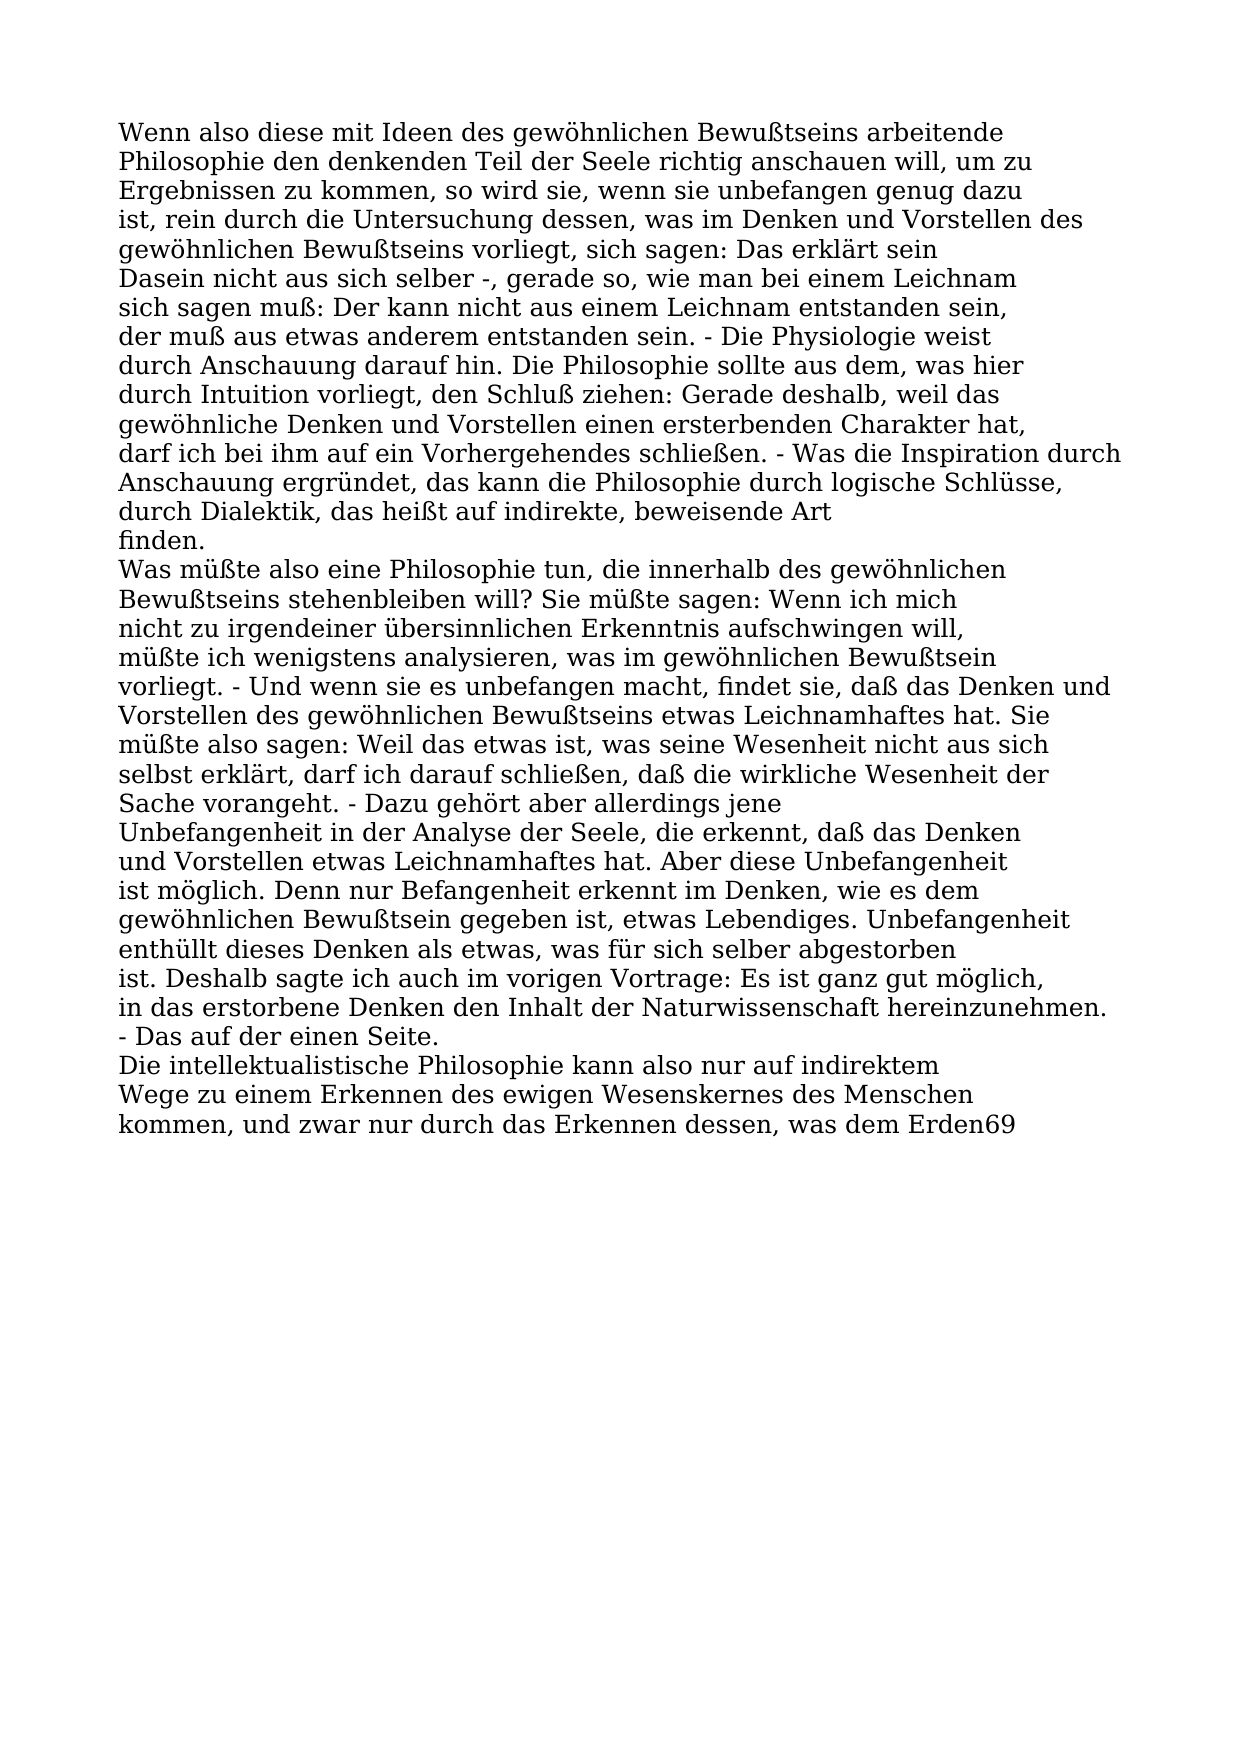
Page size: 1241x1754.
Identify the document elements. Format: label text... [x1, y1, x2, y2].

text ist, rein durch die Untersuchung dessen, was im Denken und Vorstellen des gewöhnlichen Bewußtseins vorliegt, sich sagen: Das erklärt sein [118, 206, 1122, 264]
text ist. Deshalb sagte ich auch im vorigen Vortrage: Es ist ganz gut möglich, [118, 964, 1122, 993]
text in das erstorbene Denken den Inhalt der Naturwissenschaft hereinzunehmen. - Das auf der einen Seite. [118, 993, 1122, 1051]
text Dasein nicht aus sich selber -, gerade so, wie man bei einem Leichnam [118, 264, 1122, 293]
text und Vorstellen etwas Leichnamhaftes hat. Aber diese Unbefangenheit [118, 847, 1122, 876]
text kommen, und zwar nur durch das Erkennen dessen, was dem Erden69 [118, 1110, 1122, 1139]
text gewöhnlichen Bewußtsein gegeben ist, etwas Lebendiges. Unbefangenheit enthüllt dieses Denken als etwas, was für sich selber abgestorben [118, 906, 1122, 964]
text Ergebnissen zu kommen, so wird sie, wenn sie unbefangen genug dazu [118, 176, 1122, 206]
text Wenn also diese mit Ideen des gewöhnlichen Bewußtseins arbeitende [118, 118, 1122, 147]
text durch Intuition vorliegt, den Schluß ziehen: Gerade deshalb, weil das [118, 381, 1122, 410]
text Wege zu einem Erkennen des ewigen Wesenskernes des Menschen [118, 1081, 1122, 1110]
text Philosophie den denkenden Teil der Seele richtig anschauen will, um zu [118, 147, 1122, 176]
text vorliegt. - Und wenn sie es unbefangen macht, findet sie, daß das Denken und Vorstellen des gewöhnlichen Bewußtseins etwas Leichnamhaftes hat. Sie müßte also sagen: Weil das etwas ist, was seine Wesenheit nicht aus sich selbst erklärt, darf ich darauf schließen, daß die wirkliche Wesenheit der Sache vorangeht. - Dazu gehört aber allerdings jene [118, 672, 1122, 818]
text durch Anschauung darauf hin. Die Philosophie sollte aus dem, was hier [118, 351, 1122, 381]
text nicht zu irgendeiner übersinnlichen Erkenntnis aufschwingen will, [118, 614, 1122, 643]
text gewöhnliche Denken und Vorstellen einen ersterbenden Charakter hat, [118, 410, 1122, 439]
text sich sagen muß: Der kann nicht aus einem Leichnam entstanden sein, [118, 293, 1122, 322]
text müßte ich wenigstens analysieren, was im gewöhnlichen Bewußtsein [118, 643, 1122, 672]
text darf ich bei ihm auf ein Vorhergehendes schließen. - Was die Inspiration durch Anschauung ergründet, das kann die Philosophie durch logische Schlüsse, durch Dialektik, das heißt auf indirekte, beweisende Art [118, 439, 1122, 526]
text Die intellektualistische Philosophie kann also nur auf indirektem [118, 1051, 1122, 1081]
text Unbefangenheit in der Analyse der Seele, die erkennt, daß das Denken [118, 818, 1122, 847]
text ist möglich. Denn nur Befangenheit erkennt im Denken, wie es dem [118, 876, 1122, 906]
text finden. [118, 526, 1122, 556]
text der muß aus etwas anderem entstanden sein. - Die Physiologie weist [118, 322, 1122, 351]
text Was müßte also eine Philosophie tun, die innerhalb des gewöhnlichen Bewußtseins stehenbleiben will? Sie müßte sagen: Wenn ich mich [118, 556, 1122, 614]
